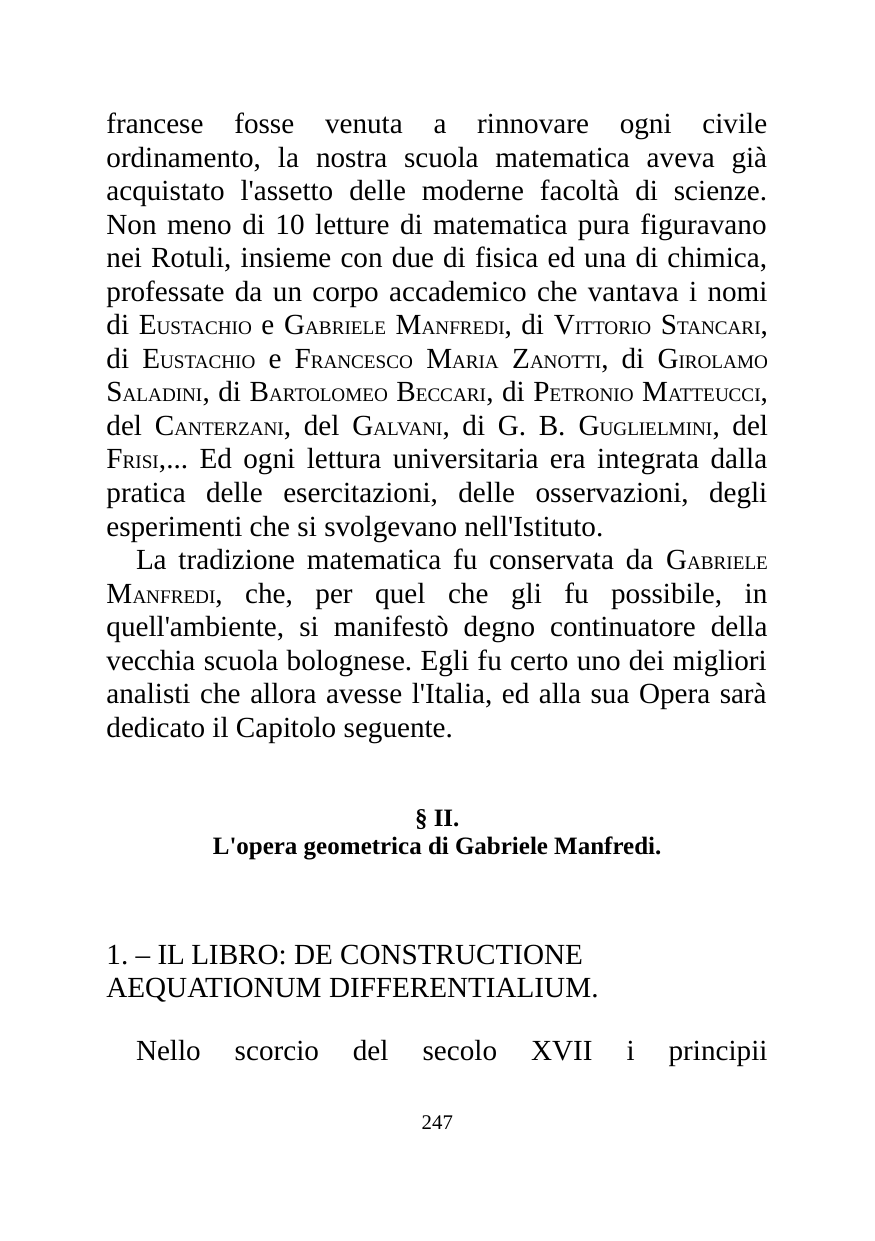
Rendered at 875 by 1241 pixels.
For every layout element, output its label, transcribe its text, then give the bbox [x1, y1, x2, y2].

text La tradizione matematica fu conservata da Gabriele Manfredi, che, per quel che gli fu possibile, in quell'ambiente, si manifestò degno continuatore della vecchia scuola bolognese. Egli fu certo uno dei migliori analisti che allora avesse l'Italia, ed alla sua Opera sarà dedicato il Capitolo seguente. [106, 542, 768, 743]
text Nello scorcio del secolo XVII i principii [106, 1033, 768, 1067]
subtitle § II. L'opera geometrica di Gabriele Manfredi. [106, 803, 768, 860]
text francese fosse venuta a rinnovare ogni civile ordinamento, la nostra scuola matematica aveva già acquistato l'assetto delle moderne facoltà di scienze. Non meno di 10 letture di matematica pura figuravano nei Rotuli, insieme con due di fisica ed una di chimica, professate da un corpo accademico che vantava i nomi di Eustachio e Gabriele Manfredi, di Vittorio Stancari, di Eustachio e Francesco Maria Zanotti, di Girolamo Saladini, di Bartolomeo Beccari, di Petronio Matteucci, del Canterzani, del Galvani, di G. B. Guglielmini, del Frisi,... Ed ogni lettura universitaria era integrata dalla pratica delle esercitazioni, delle osservazioni, degli esperimenti che si svolgevano nell'Istituto. [106, 106, 768, 542]
subtitle 1. – IL LIBRO: DE CONSTRUCTIONE AEQUATIONUM DIFFERENTIALIUM. [106, 937, 768, 1004]
